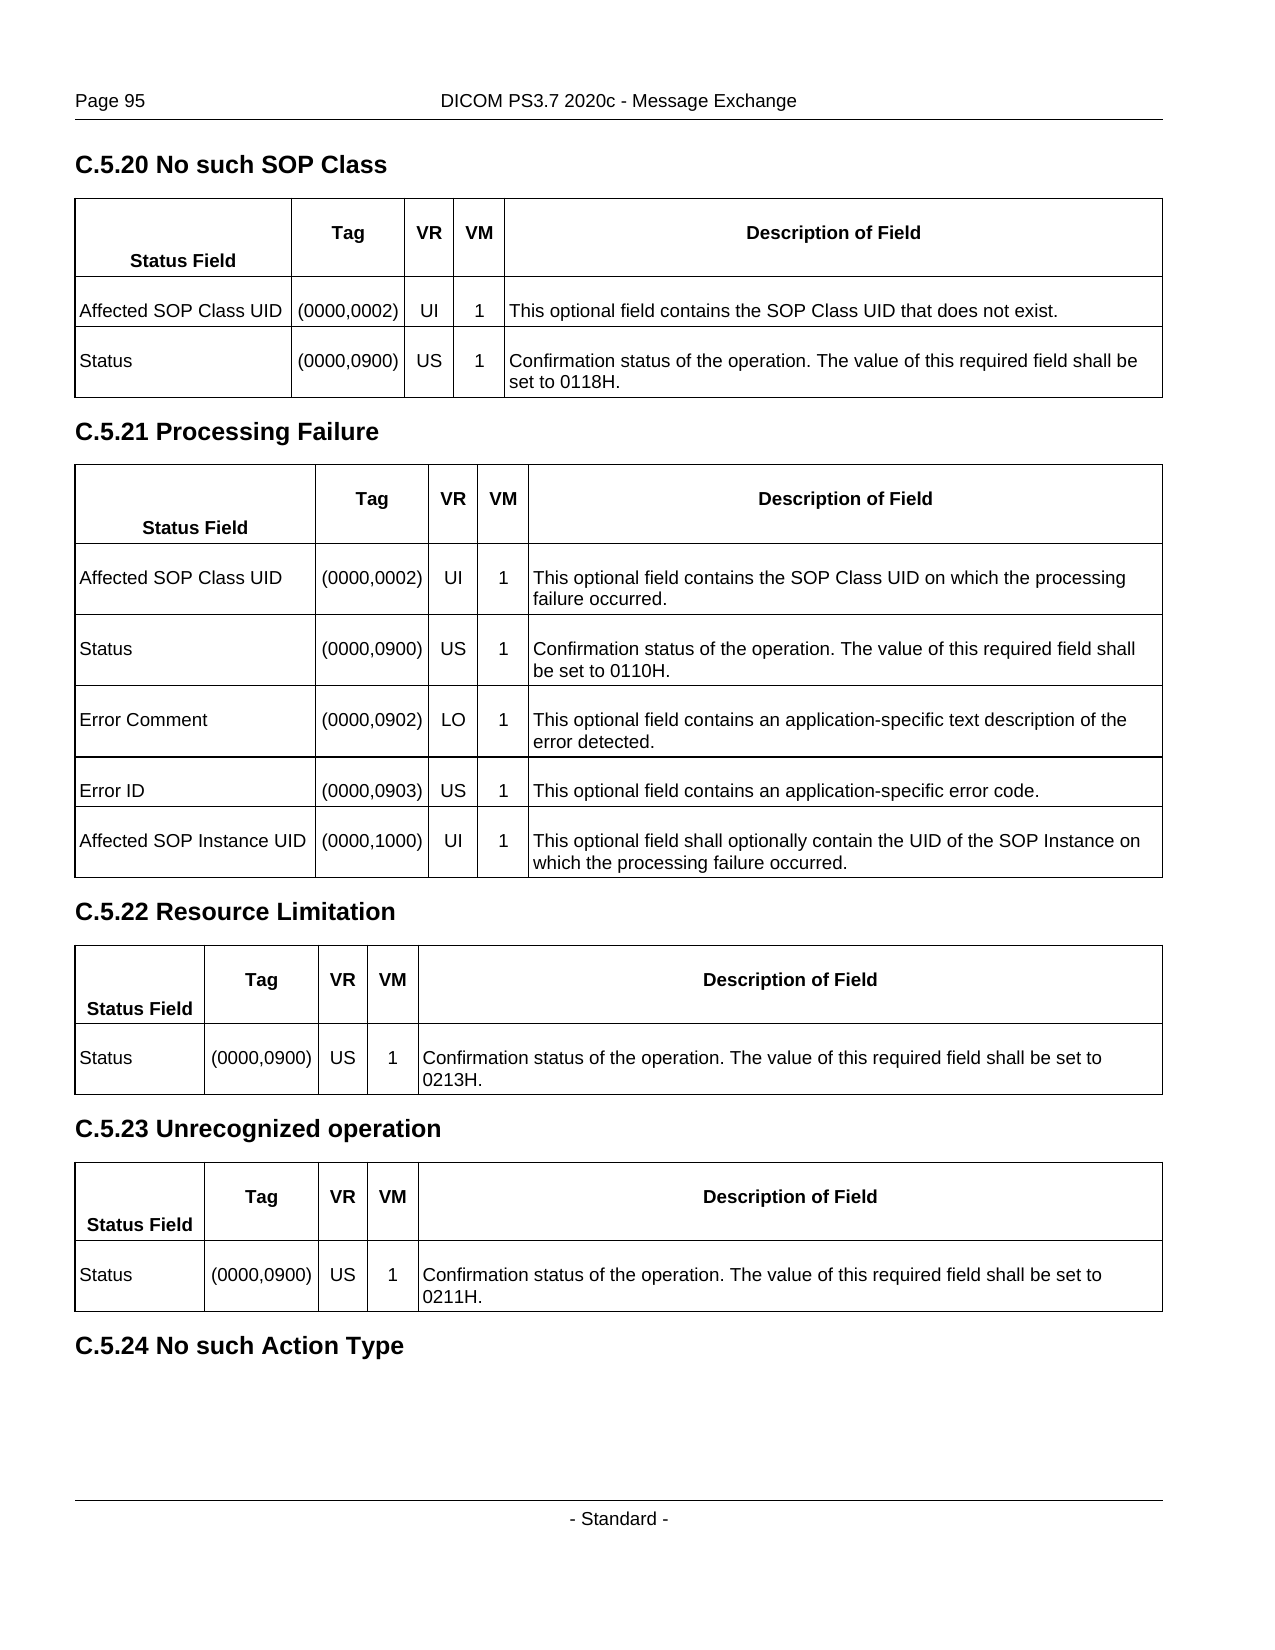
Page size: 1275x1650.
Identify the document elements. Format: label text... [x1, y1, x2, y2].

table_header VR [405, 199, 453, 276]
table_cell US [319, 1241, 367, 1311]
text C.5.20 No such SOP Class [75, 150, 1162, 179]
table_cell Status [76, 1024, 204, 1094]
table_header Tag [205, 1163, 318, 1240]
table_cell Affected SOP Class UID [76, 544, 315, 614]
table_header Status Field [76, 465, 315, 543]
table_cell 1 [454, 277, 504, 326]
table_cell This optional field contains the SOP Class UID that does not exist. [505, 277, 1162, 326]
table_header VR [429, 465, 477, 543]
table_cell 1 [368, 1241, 418, 1311]
table_cell Affected SOP Instance UID [76, 807, 315, 877]
table_cell 1 [368, 1024, 418, 1094]
table_cell Confirmation status of the operation. The value of this required field shall be set to 0213H. [419, 1024, 1162, 1094]
table_header VR [319, 1163, 367, 1240]
table_cell Affected SOP Class UID [76, 277, 291, 326]
table_header Status Field [76, 199, 291, 276]
table_cell Status [76, 615, 315, 685]
table_cell Confirmation status of the operation. The value of this required field shall be set to 0110H. [529, 615, 1162, 685]
table_cell (0000,0900) [316, 615, 428, 685]
table_cell (0000,0902) [316, 686, 428, 756]
table_cell LO [429, 686, 477, 756]
table_cell (0000,0900) [205, 1241, 318, 1311]
table_cell This optional field contains the SOP Class UID on which the processing failure occurred. [529, 544, 1162, 614]
table_header Description of Field [529, 465, 1162, 543]
table_cell (0000,0002) [316, 544, 428, 614]
table_cell UI [429, 544, 477, 614]
table_cell 1 [478, 686, 528, 756]
table_cell Confirmation status of the operation. The value of this required field shall be set to 0211H. [419, 1241, 1162, 1311]
table_cell Error Comment [76, 686, 315, 756]
table_header Description of Field [419, 946, 1162, 1023]
table_cell This optional field contains an application-specific error code. [529, 758, 1162, 806]
table_header VM [368, 1163, 418, 1240]
table_cell 1 [478, 807, 528, 877]
table_cell US [405, 327, 453, 397]
table_header VM [368, 946, 418, 1023]
table_cell UI [429, 807, 477, 877]
table_cell 1 [454, 327, 504, 397]
table_cell 1 [478, 615, 528, 685]
table_cell (0000,1000) [316, 807, 428, 877]
table_header Description of Field [505, 199, 1162, 276]
text C.5.23 Unrecognized operation [75, 1114, 1162, 1143]
table_cell Status [76, 1241, 204, 1311]
table_header VM [478, 465, 528, 543]
table_cell This optional field shall optionally contain the UID of the SOP Instance on which the processing failure occurred. [529, 807, 1162, 877]
table_cell (0000,0903) [316, 758, 428, 806]
table_header Description of Field [419, 1163, 1162, 1240]
table_cell 1 [478, 544, 528, 614]
table_header VR [319, 946, 367, 1023]
table_cell (0000,0900) [205, 1024, 318, 1094]
table_cell US [429, 758, 477, 806]
table_header Tag [316, 465, 428, 543]
table_cell US [319, 1024, 367, 1094]
table_cell Confirmation status of the operation. The value of this required field shall be set to 0118H. [505, 327, 1162, 397]
table_header Status Field [76, 946, 204, 1023]
text C.5.24 No such Action Type [75, 1331, 1162, 1360]
table_cell (0000,0900) [292, 327, 404, 397]
table_header Status Field [76, 1163, 204, 1240]
table_cell Status [76, 327, 291, 397]
table_header Tag [205, 946, 318, 1023]
table_cell Error ID [76, 758, 315, 806]
table_cell 1 [478, 758, 528, 806]
text C.5.21 Processing Failure [75, 417, 1162, 445]
table_header VM [454, 199, 504, 276]
table_cell US [429, 615, 477, 685]
table_cell (0000,0002) [292, 277, 404, 326]
table_cell This optional field contains an application-specific text description of the error detected. [529, 686, 1162, 756]
text C.5.22 Resource Limitation [75, 897, 1162, 926]
table_cell UI [405, 277, 453, 326]
table_header Tag [292, 199, 404, 276]
